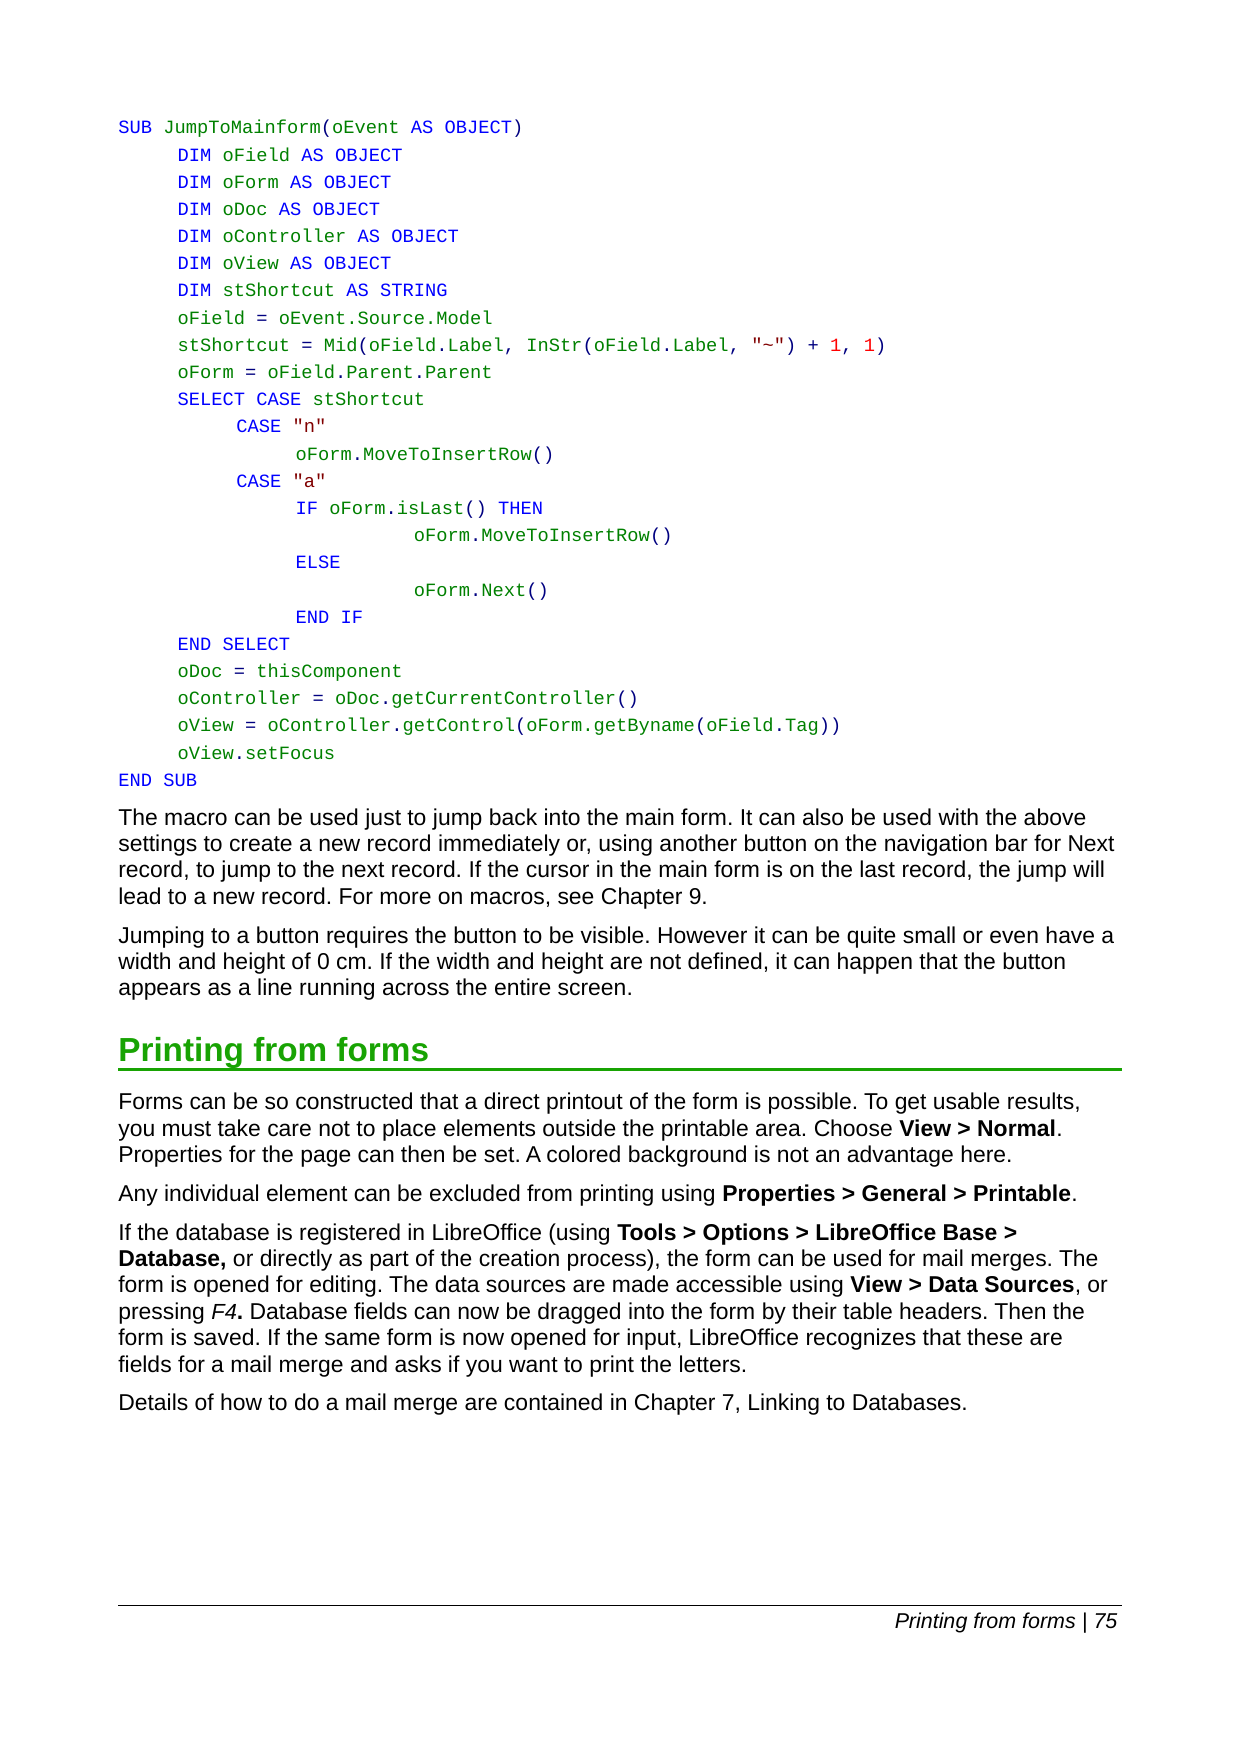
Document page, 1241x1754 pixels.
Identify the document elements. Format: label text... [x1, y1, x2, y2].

text Jumping to a button requires the button to be visible. However it can be quite small or even have a width and height of 0 cm. If the width and height are not defined, it can happen that the button appears as a line running across the entire screen. [118, 922, 1122, 1001]
text CASE "n" [118, 417, 1122, 438]
text oForm.MoveToInsertRow() [118, 444, 1122, 466]
text oForm.Next() [118, 580, 1122, 602]
text SELECT CASE stShortcut [118, 390, 1122, 411]
text oForm = oField.Parent.Parent [118, 363, 1122, 384]
text DIM stShortcut AS STRING [118, 281, 1122, 302]
text oField = oEvent.Source.Model [118, 308, 1122, 330]
text DIM oField AS OBJECT [118, 145, 1122, 167]
text stShortcut = Mid(oField.Label, InStr(oField.Label, "~") + 1, 1) [118, 336, 1134, 357]
text The macro can be used just to jump back into the main form. It can also be used with the above settings to create a new record immediately or, using another button on the navigation bar for Next record, to jump to the next record. If the cursor in the main form is on the last record, the jump will lead to a new record. For more on macros, see Chapter 9. [118, 804, 1122, 909]
text Any individual element can be excluded from printing using Properties > General > Printable. [118, 1180, 1122, 1206]
text oView.setFocus [118, 743, 1122, 765]
text Forms can be so constructed that a direct printout of the form is possible. To get usable results, you must take care not to place elements outside the printable area. Choose View > Normal. Properties for the page can then be set. A colored background is not an advantage here. [118, 1088, 1122, 1167]
text END IF [118, 607, 1122, 629]
text CASE "a" [118, 472, 1122, 493]
text SUB JumpToMainform(oEvent AS OBJECT) [118, 118, 1122, 139]
text END SUB [118, 771, 1122, 792]
text If the database is registered in LibreOffice (using Tools > Options > LibreOffice Base > Database, or directly as part of the creation process), the form can be used for mail merges. The form is opened for editing. The data sources are made accessible using View > Data Sources, or pressing F4. Database fields can now be dragged into the form by their table headers. Then the form is saved. If the same form is now opened for input, LibreOffice recognizes that these are fields for a mail merge and asks if you want to print the letters. [118, 1219, 1122, 1377]
text IF oForm.isLast() THEN [118, 499, 1122, 520]
text oForm.MoveToInsertRow() [118, 526, 1122, 547]
text Details of how to do a mail merge are contained in Chapter 7, Linking to Databases. [118, 1389, 1122, 1416]
text END SELECT [118, 635, 1122, 656]
text ELSE [118, 553, 1122, 574]
text DIM oForm AS OBJECT [118, 172, 1122, 194]
subtitle Printing from forms [118, 1030, 1122, 1068]
text DIM oController AS OBJECT [118, 227, 1122, 248]
text oDoc = thisComponent [118, 662, 1122, 683]
text oView = oController.getControl(oForm.getByname(oField.Tag)) [118, 716, 1122, 737]
text DIM oDoc AS OBJECT [118, 200, 1122, 221]
text DIM oView AS OBJECT [118, 254, 1122, 275]
text oController = oDoc.getCurrentController() [118, 689, 1122, 710]
